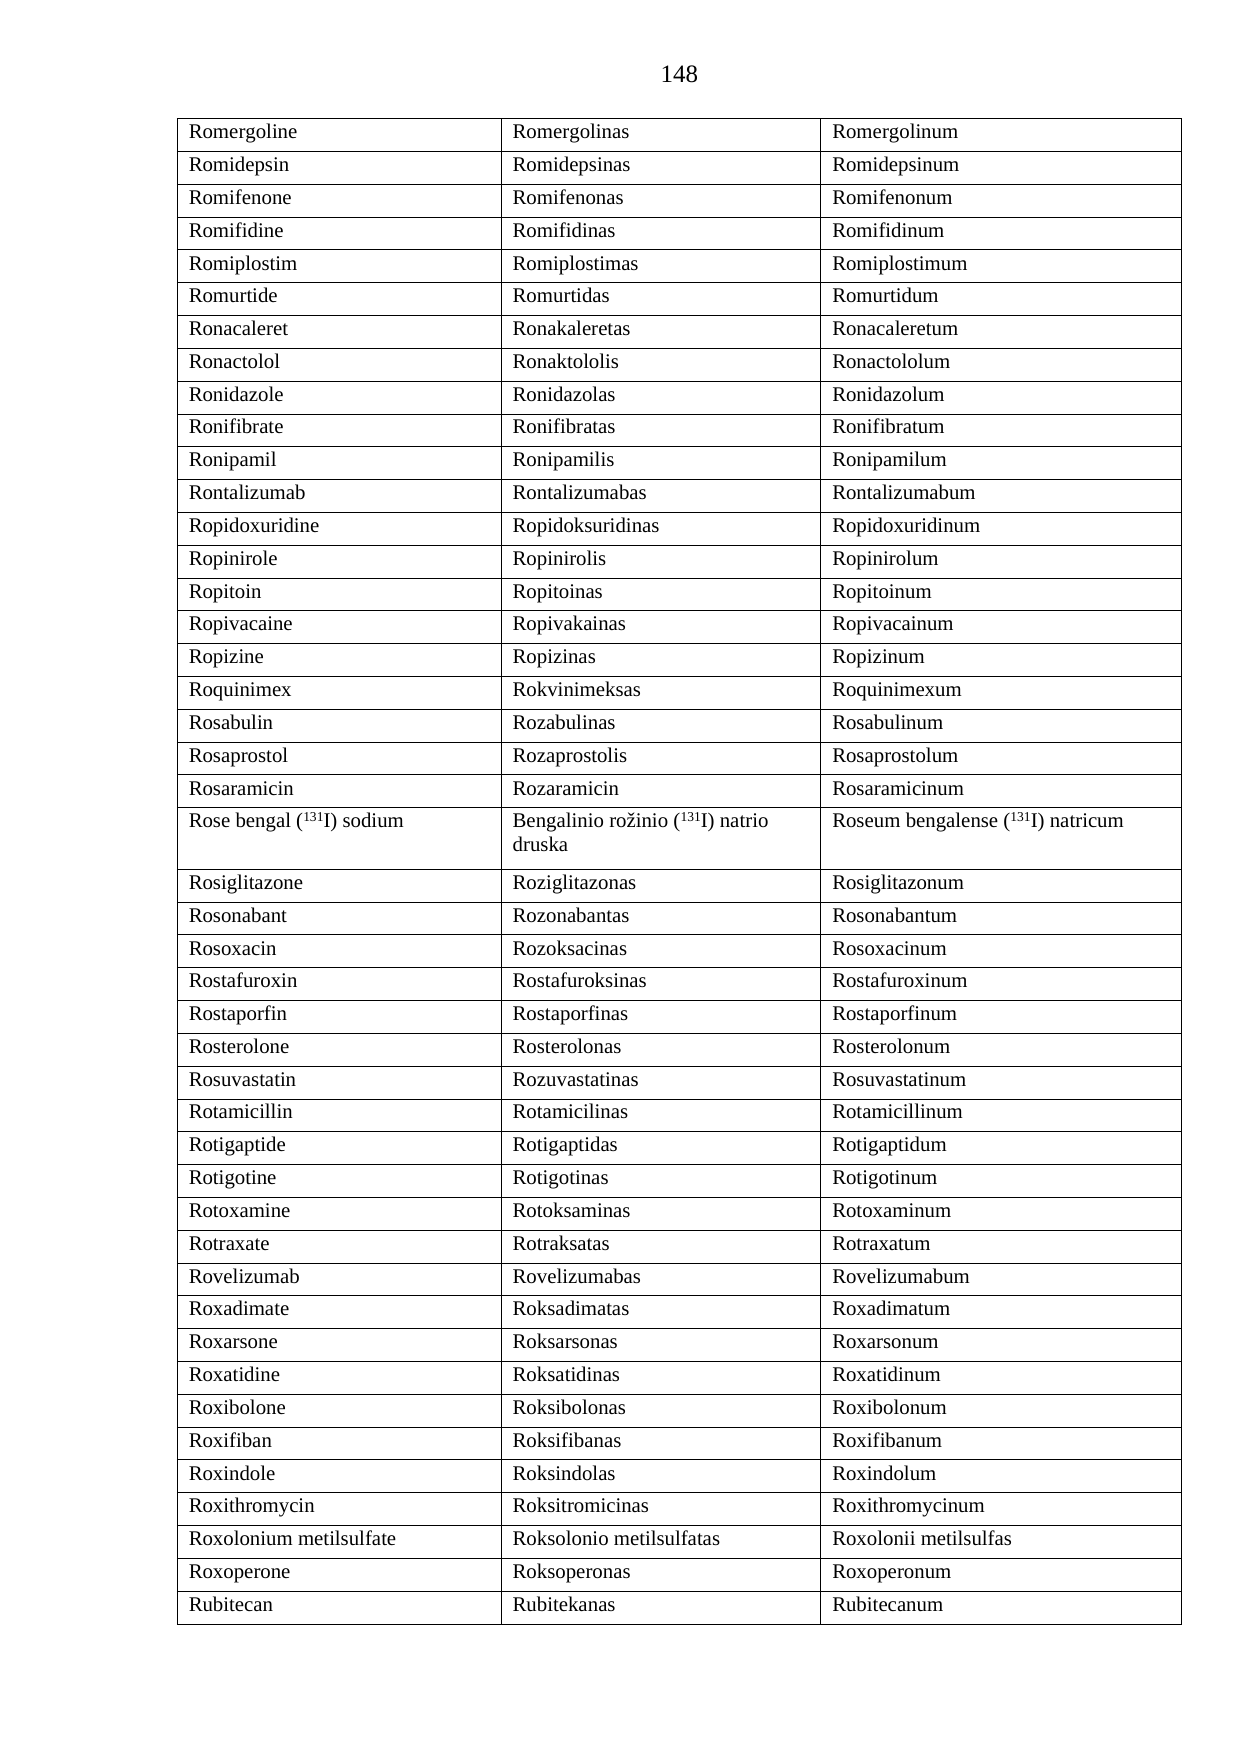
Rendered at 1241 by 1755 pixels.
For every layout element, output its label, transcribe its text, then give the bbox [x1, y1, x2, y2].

table_cell Rokvinimeksas [502, 677, 820, 709]
table_cell Romidepsinas [502, 152, 820, 184]
table_cell Roziglitazonas [502, 870, 820, 902]
table_cell Ropinirolis [502, 546, 820, 577]
table_cell Romergolinas [502, 119, 820, 151]
table_cell Roxindole [178, 1460, 501, 1492]
table_cell Rosaprostol [178, 743, 501, 774]
table_cell Rosonabantum [821, 903, 1181, 934]
table_cell Roksarsonas [502, 1329, 820, 1361]
table_cell Romidepsin [178, 152, 501, 184]
table_cell Ropitoin [178, 579, 501, 610]
table_cell Rotoxaminum [821, 1198, 1181, 1230]
table_cell Romidepsinum [821, 152, 1181, 184]
table_cell Rostaporfinas [502, 1001, 820, 1033]
table_cell Ronaktololis [502, 349, 820, 381]
table_cell Rostafuroksinas [502, 968, 820, 1000]
table_cell Roksibolonas [502, 1395, 820, 1427]
table_cell Rostafuroxin [178, 968, 501, 1000]
table_cell Rontalizumabas [502, 480, 820, 512]
table_cell Rosterolonum [821, 1034, 1181, 1066]
table_cell Rotigotinum [821, 1165, 1181, 1197]
table_cell Ronidazole [178, 382, 501, 413]
table_cell Rozaprostolis [502, 743, 820, 774]
table_cell Rubitekanas [502, 1592, 820, 1623]
table_cell Roxatidinum [821, 1362, 1181, 1394]
table_cell Romiplostimas [502, 250, 820, 282]
table_cell Rubitecan [178, 1592, 501, 1623]
table_cell Ropinirolum [821, 546, 1181, 577]
table_cell Roksatidinas [502, 1362, 820, 1394]
table_cell Rosoxacinum [821, 935, 1181, 967]
table_cell Ropidoxuridine [178, 513, 501, 545]
table_cell Roksitromicinas [502, 1493, 820, 1525]
table_cell Ronifibratum [821, 415, 1181, 446]
table_cell Rontalizumabum [821, 480, 1181, 512]
table_cell Rovelizumabum [821, 1264, 1181, 1295]
table_cell Rozabulinas [502, 710, 820, 742]
table_cell Roxibolone [178, 1395, 501, 1427]
table_cell Roxadimatum [821, 1296, 1181, 1328]
table_cell Rosterolone [178, 1034, 501, 1066]
table_cell Rosonabant [178, 903, 501, 934]
table_cell Ronacaleret [178, 316, 501, 348]
table_cell Romiplostim [178, 250, 501, 282]
table_cell Roksoperonas [502, 1559, 820, 1591]
table_cell Roksolonio metilsulfatas [502, 1526, 820, 1558]
table_cell Rotigaptide [178, 1132, 501, 1164]
table_cell Rotamicilinas [502, 1100, 820, 1131]
table_cell Rostaporfinum [821, 1001, 1181, 1033]
table_cell Roxibolonum [821, 1395, 1181, 1427]
table_cell Roxarsone [178, 1329, 501, 1361]
table_cell Ronipamilis [502, 447, 820, 479]
table_cell Romifenonas [502, 185, 820, 217]
table_cell Ronipamil [178, 447, 501, 479]
table_cell Roquinimexum [821, 677, 1181, 709]
table_cell Ropitoinum [821, 579, 1181, 610]
table_cell Ropinirole [178, 546, 501, 577]
table_cell Rozoksacinas [502, 935, 820, 967]
table_cell Ropidoxuridinum [821, 513, 1181, 545]
table_cell Ropizinum [821, 644, 1181, 676]
table_cell Romergoline [178, 119, 501, 151]
table_cell Ropizinas [502, 644, 820, 676]
table_cell Ropivakainas [502, 611, 820, 643]
table_cell Roquinimex [178, 677, 501, 709]
table_cell Rotoksaminas [502, 1198, 820, 1230]
table_cell Romifenone [178, 185, 501, 217]
table_cell Rotigaptidum [821, 1132, 1181, 1164]
table_cell Roksindolas [502, 1460, 820, 1492]
table_cell Rotamicillinum [821, 1100, 1181, 1131]
table_cell Rozaramicin [502, 775, 820, 807]
table_cell Rozuvastatinas [502, 1067, 820, 1098]
table_cell Romurtide [178, 283, 501, 315]
table_cell Rostaporfin [178, 1001, 501, 1033]
table_cell Roxifiban [178, 1428, 501, 1459]
table_cell Rozonabantas [502, 903, 820, 934]
table_cell Romurtidas [502, 283, 820, 315]
table_cell Ronactolol [178, 349, 501, 381]
table_cell Ronactololum [821, 349, 1181, 381]
table_cell Ronacaleretum [821, 316, 1181, 348]
table_cell Rontalizumab [178, 480, 501, 512]
table_cell Rosaprostolum [821, 743, 1181, 774]
table_cell Roxindolum [821, 1460, 1181, 1492]
table_cell Rostafuroxinum [821, 968, 1181, 1000]
table_cell Rovelizumab [178, 1264, 501, 1295]
table_cell Ropizine [178, 644, 501, 676]
table_cell Ronifibratas [502, 415, 820, 446]
table_cell Rosuvastatinum [821, 1067, 1181, 1098]
table_cell Bengalinio rožinio (131I) natrio druska [502, 808, 820, 869]
table_cell Rosabulinum [821, 710, 1181, 742]
table_cell Ropivacaine [178, 611, 501, 643]
table_cell Romergolinum [821, 119, 1181, 151]
table_cell Roxolonium metilsulfate [178, 1526, 501, 1558]
table_cell Rotraxate [178, 1231, 501, 1262]
table_cell Rovelizumabas [502, 1264, 820, 1295]
table_cell Roksifibanas [502, 1428, 820, 1459]
table_cell Roxarsonum [821, 1329, 1181, 1361]
table_cell Rubitecanum [821, 1592, 1181, 1623]
table_cell Roxolonii metilsulfas [821, 1526, 1181, 1558]
table_cell Ropitoinas [502, 579, 820, 610]
table_cell Rosaramicin [178, 775, 501, 807]
table_cell Rosoxacin [178, 935, 501, 967]
table_cell Rosaramicinum [821, 775, 1181, 807]
table_cell Romiplostimum [821, 250, 1181, 282]
table_cell Roxifibanum [821, 1428, 1181, 1459]
table_cell Rotigotine [178, 1165, 501, 1197]
table_cell Romurtidum [821, 283, 1181, 315]
table_cell Rotraxatum [821, 1231, 1181, 1262]
table_cell Rotraksatas [502, 1231, 820, 1262]
table_cell Romifidinas [502, 218, 820, 249]
table_cell Ronifibrate [178, 415, 501, 446]
table_cell Roxithromycinum [821, 1493, 1181, 1525]
table_cell Romifidinum [821, 218, 1181, 249]
table_cell Rose bengal (131I) sodium [178, 808, 501, 869]
table_cell Rosiglitazonum [821, 870, 1181, 902]
table_cell Ronidazolum [821, 382, 1181, 413]
table_cell Rosterolonas [502, 1034, 820, 1066]
table_cell Rotoxamine [178, 1198, 501, 1230]
table_cell Rotigaptidas [502, 1132, 820, 1164]
table_cell Roxadimate [178, 1296, 501, 1328]
table_cell Ronakaleretas [502, 316, 820, 348]
table_cell Romifidine [178, 218, 501, 249]
table_cell Rotamicillin [178, 1100, 501, 1131]
table_cell Roxoperone [178, 1559, 501, 1591]
table_cell Roksadimatas [502, 1296, 820, 1328]
table_cell Rosabulin [178, 710, 501, 742]
table_cell Ronidazolas [502, 382, 820, 413]
table_cell Roxithromycin [178, 1493, 501, 1525]
table_cell Roxoperonum [821, 1559, 1181, 1591]
table_cell Ronipamilum [821, 447, 1181, 479]
table_cell Rosuvastatin [178, 1067, 501, 1098]
table_cell Roxatidine [178, 1362, 501, 1394]
table_cell Ropidoksuridinas [502, 513, 820, 545]
table_cell Ropivacainum [821, 611, 1181, 643]
table_cell Roseum bengalense (131I) natricum [821, 808, 1181, 869]
table_cell Romifenonum [821, 185, 1181, 217]
table_cell Rosiglitazone [178, 870, 501, 902]
table_cell Rotigotinas [502, 1165, 820, 1197]
